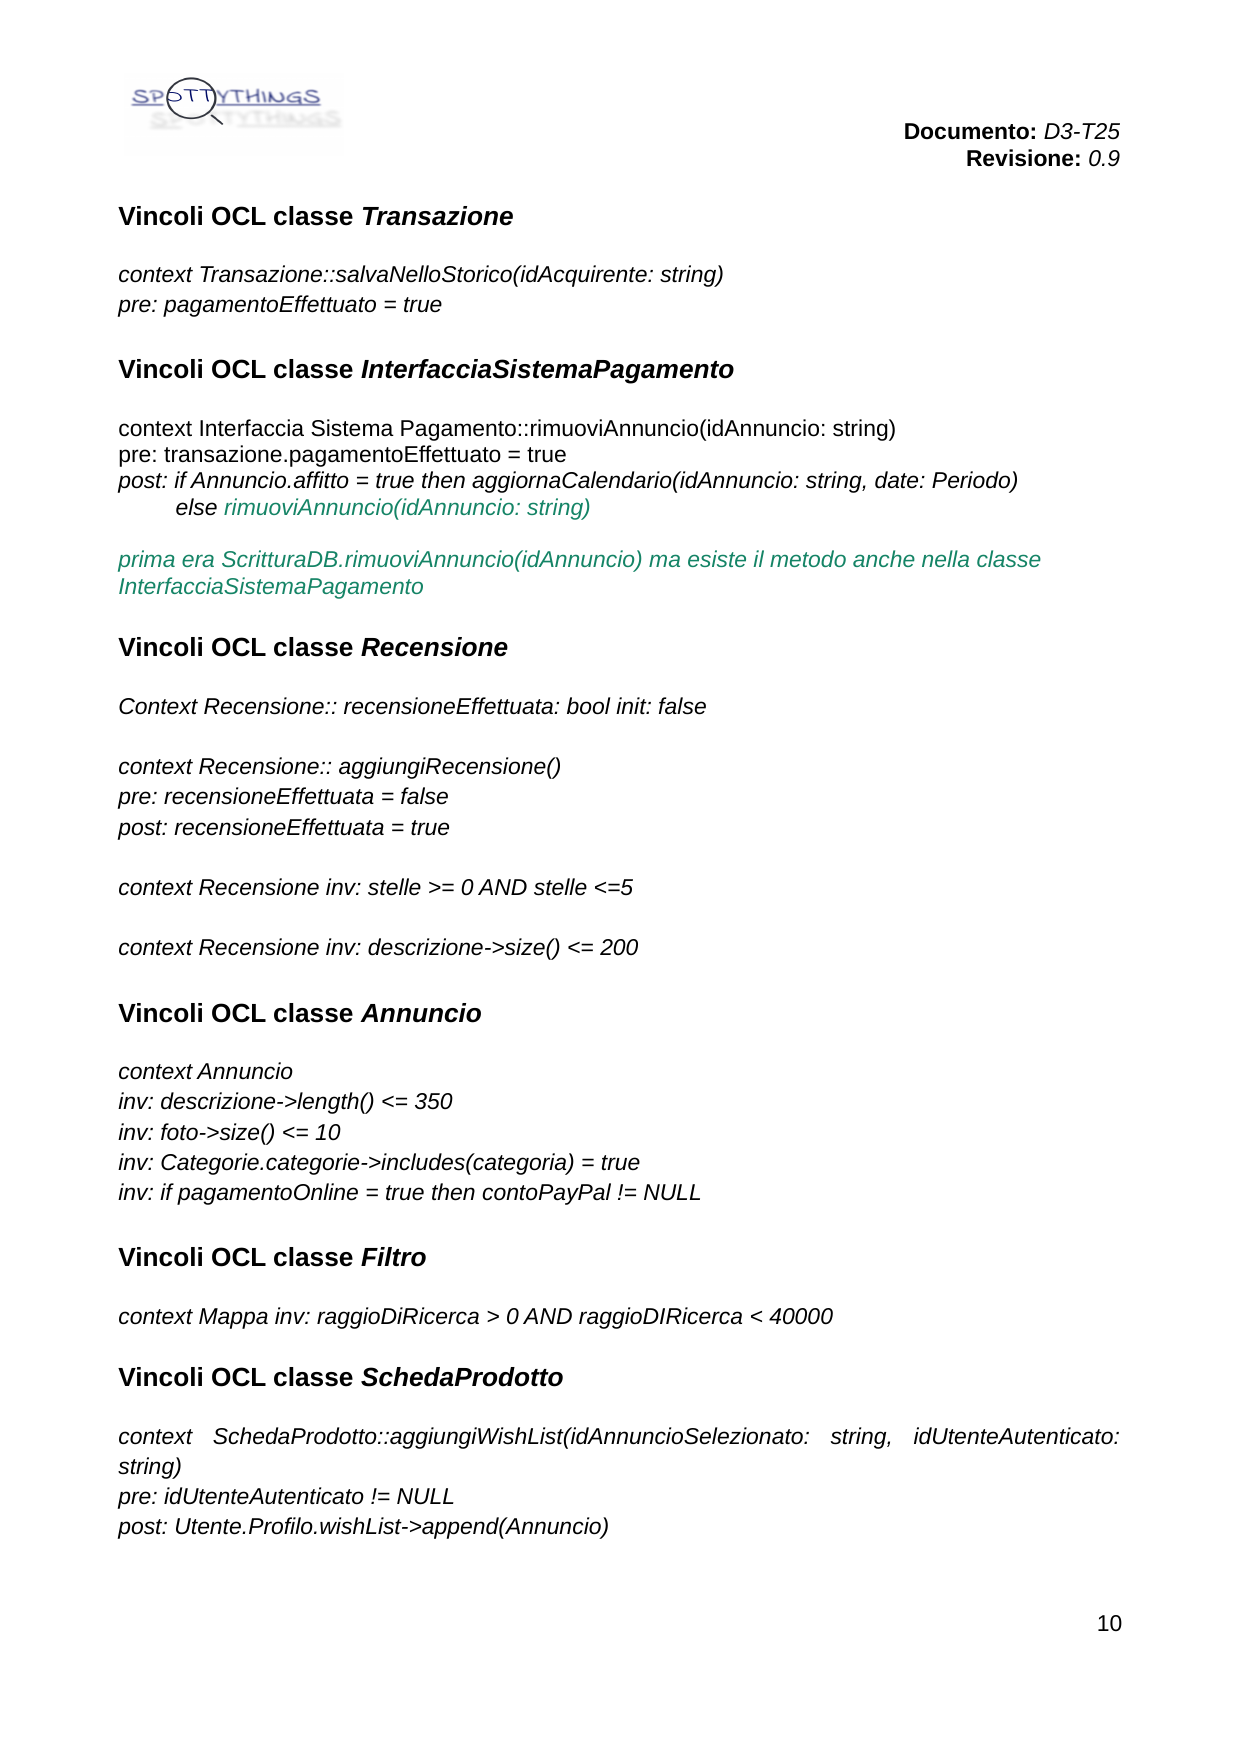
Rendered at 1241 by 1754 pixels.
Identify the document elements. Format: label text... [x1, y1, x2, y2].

text pre: transazione.pagamentoEffettuato = true [118, 441, 1122, 467]
text pre: recensioneEffettuata = false [118, 783, 1122, 810]
text context Recensione:: aggiungiRecensione() [118, 753, 1122, 779]
text else rimuoviAnnuncio(idAnnuncio: string) [118, 494, 1122, 520]
text inv: if pagamentoOnline = true then contoPayPal != NULL [118, 1179, 1122, 1205]
picture [123, 73, 345, 156]
text context SchedaProdotto::aggiungiWishList(idAnnuncioSelezionato: string, idUtenteAutenticato: string) [118, 1423, 1122, 1479]
text InterfacciaSistemaPagamento [118, 573, 1122, 599]
text context Interfaccia Sistema Pagamento::rimuoviAnnuncio(idAnnuncio: string) [118, 415, 1122, 441]
text context Recensione inv: descrizione->size() <= 200 [118, 934, 1122, 961]
text pre: idUtenteAutenticato != NULL [118, 1483, 1122, 1509]
subtitle Vincoli OCL classe Transazione [118, 200, 1122, 231]
text inv: Categorie.categorie->includes(categoria) = true [118, 1149, 1122, 1175]
text context Recensione inv: stelle >= 0 AND stelle <=5 [118, 874, 1122, 900]
text post: recensioneEffettuata = true [118, 813, 1122, 840]
text context Annuncio [118, 1058, 1122, 1084]
text post: Utente.Profilo.wishList->append(Annuncio) [118, 1513, 1122, 1539]
subtitle Vincoli OCL classe SchedaProdotto [118, 1362, 1122, 1392]
subtitle Vincoli OCL classe InterfacciaSistemaPagamento [118, 354, 1122, 384]
subtitle Vincoli OCL classe Annuncio [118, 998, 1122, 1028]
subtitle Vincoli OCL classe Filtro [118, 1242, 1122, 1272]
text Context Recensione:: recensioneEffettuata: bool init: false [118, 693, 1122, 719]
text inv: descrizione->length() <= 350 [118, 1088, 1122, 1115]
text pre: pagamentoEffettuato = true [118, 291, 1122, 317]
text post: if Annuncio.affitto = true then aggiornaCalendario(idAnnuncio: string, date: Periodo) [118, 467, 1122, 494]
text context Mappa inv: raggioDiRicerca > 0 AND raggioDIRicerca < 40000 [118, 1303, 1122, 1329]
text inv: foto->size() <= 10 [118, 1118, 1122, 1145]
text context Transazione::salvaNelloStorico(idAcquirente: string) [118, 261, 1122, 287]
subtitle Vincoli OCL classe Recensione [118, 632, 1122, 662]
text prima era ScritturaDB.rimuoviAnnuncio(idAnnuncio) ma esiste il metodo anche nella classe [118, 546, 1122, 573]
